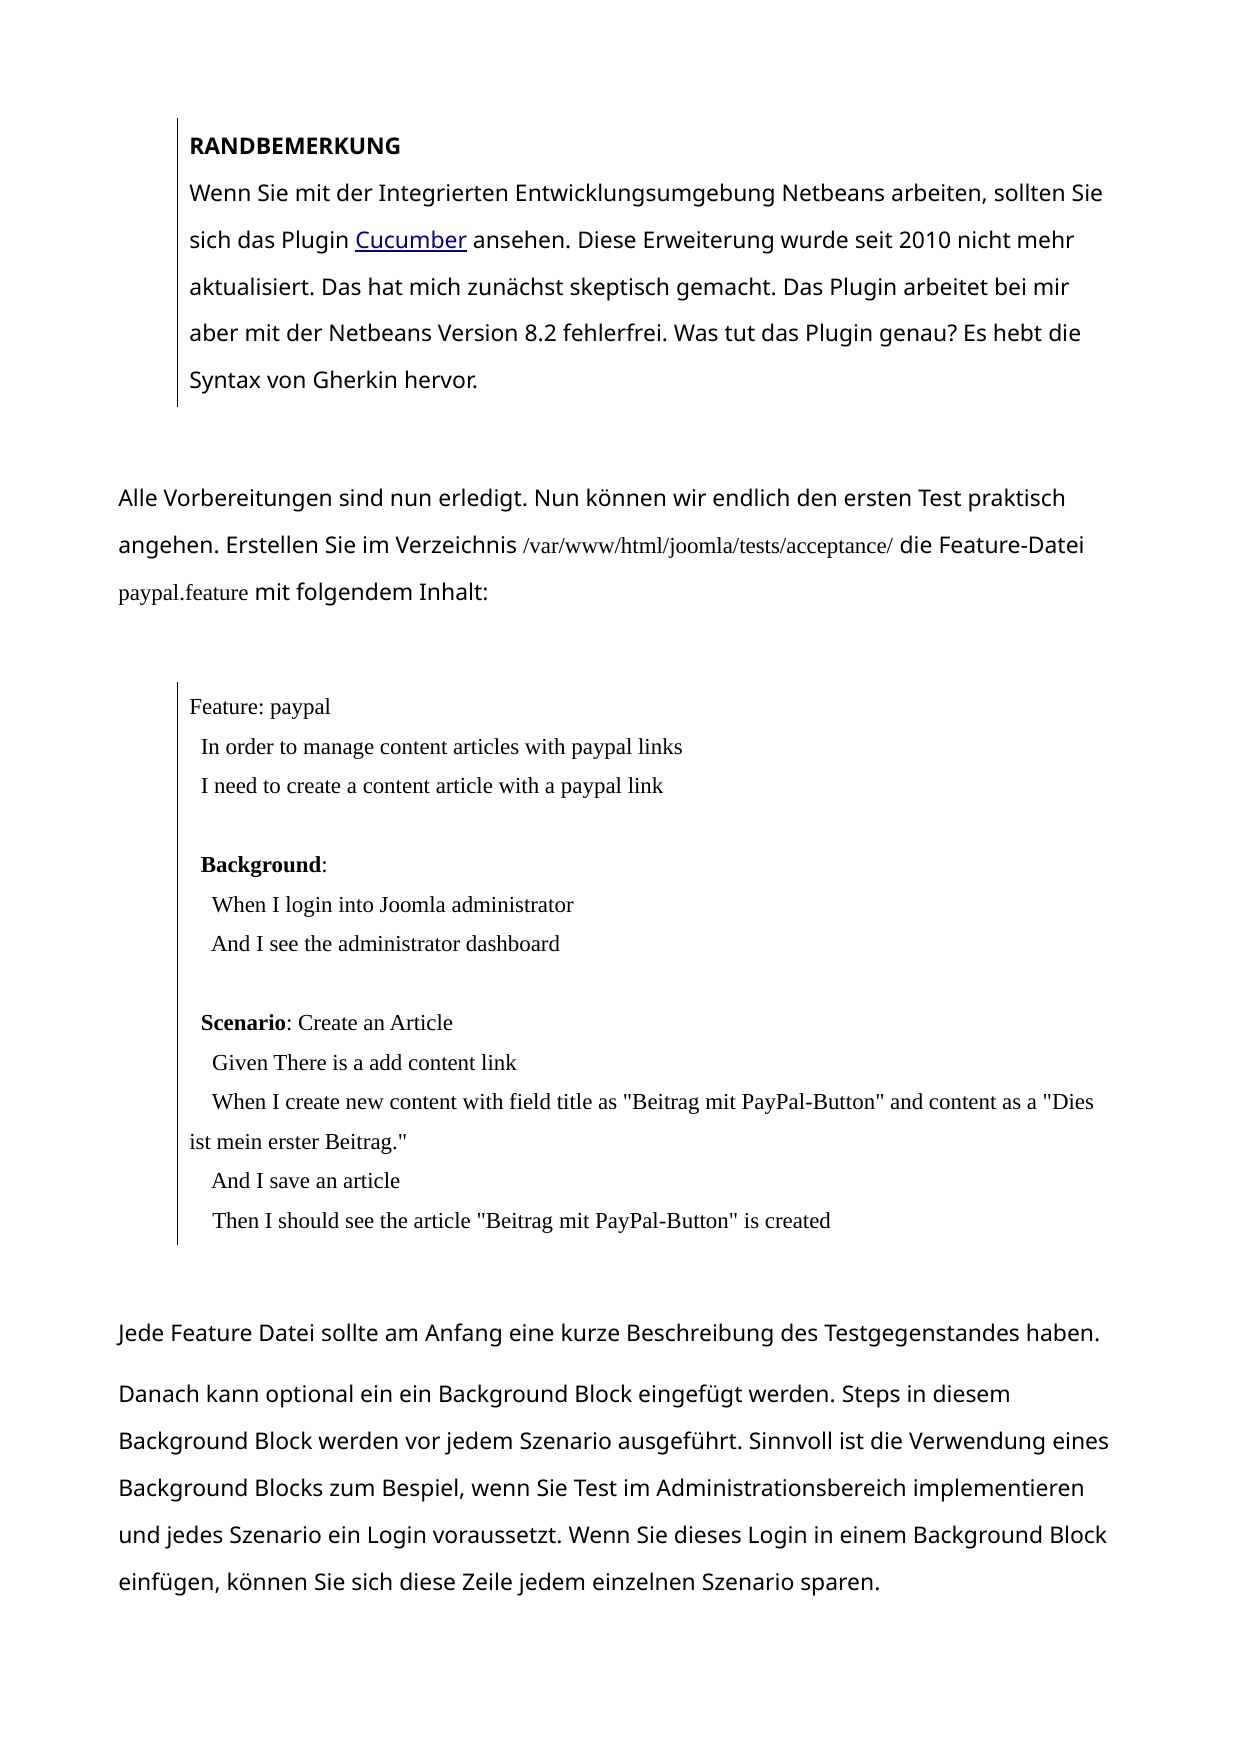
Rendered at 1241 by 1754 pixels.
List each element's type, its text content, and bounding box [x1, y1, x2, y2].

text Danach kann optional ein ein Background Block eingefügt werden. Steps in diesem Background Block werden vor jedem Szenario ausgeführt. Sinnvoll ist die Verwendung eines Background Blocks zum Bespiel, wenn Sie Test im Administrationsbereich implementieren und jedes Szenario ein Login voraussetzt. Wenn Sie dieses Login in einem Background Block einfügen, können Sie sich diese Zeile jedem einzelnen Szenario sparen. [118, 1378, 1122, 1597]
text Jede Feature Datei sollte am Anfang eine kurze Beschreibung des Testgegenstandes haben. [118, 1317, 1122, 1348]
text RANDBEMERKUNG Wenn Sie mit der Integrierten Entwicklungsumgebung Netbeans arbeiten, sollten Sie sich das Plugin Cucumber ansehen. Diese Erweiterung wurde seit 2010 nicht mehr aktualisiert. Das hat mich zunächst skeptisch gemacht. Das Plugin arbeitet bei mir aber mit der Netbeans Version 8.2 fehlerfrei. Was tut das Plugin genau? Es hebt die Syntax von Gherkin hervor. [178, 118, 1122, 407]
text Feature: paypal In order to manage content articles with paypal links I need to create a content article with a paypal link Background: When I login into Joomla administrator And I see the administrator dashboard Scenario: Create an Article Given There is a add content link When I create new content with field title as "Beitrag mit PayPal-Button" and content as a "Dies ist mein erster Beitrag." And I save an article Then I should see the article "Beitrag mit PayPal-Button" is created [178, 682, 1122, 1245]
text Alle Vorbereitungen sind nun erledigt. Nun können wir endlich den ersten Test praktisch angehen. Erstellen Sie im Verzeichnis /var/www/html/joomla/tests/acceptance/ die Feature-Datei paypal.feature mit folgendem Inhalt: [118, 482, 1122, 607]
